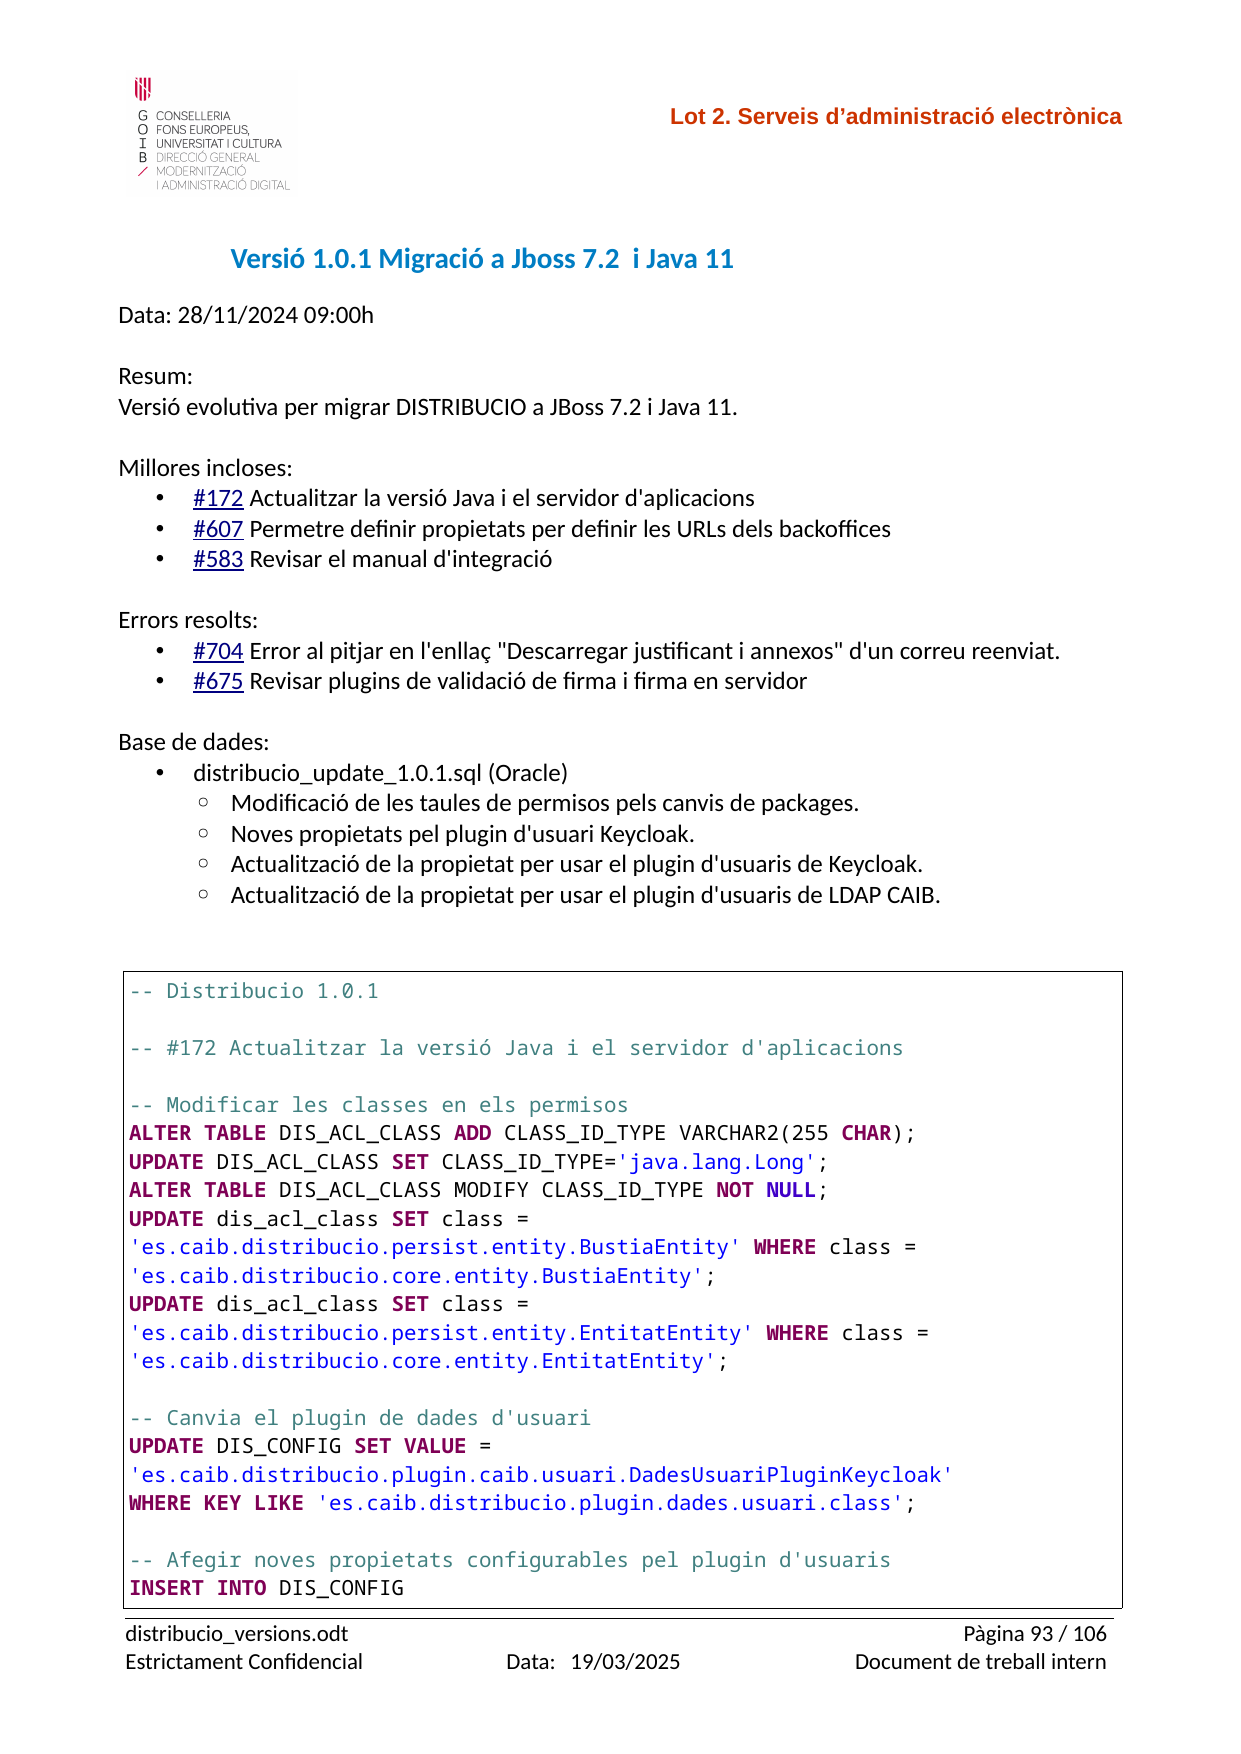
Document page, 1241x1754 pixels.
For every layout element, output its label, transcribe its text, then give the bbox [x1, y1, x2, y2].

picture [126, 70, 299, 197]
list #172 Actualitzar la versió Java i el servidor d'aplicacions [156, 482, 1122, 513]
list #607 Permetre definir propietats per definir les URLs dels backoffices [156, 513, 1122, 543]
text Base de dades: [118, 726, 1122, 757]
table_header -- Distribucio 1.0.1 -- #172 Actualitzar la versió Java i el servidor d'aplicacions -- Modificar les classes en els permisos ALTER TABLE DIS_ACL_CLASS ADD CLASS_ID_TYPE VARCHAR2(255 CHAR); UPDATE DIS_ACL_CLASS SET CLASS_ID_TYPE='java.lang.Long'; ALTER TABLE DIS_ACL_CLASS MODIFY CLASS_ID_TYPE NOT NULL; UPDATE dis_acl_class SET class = 'es.caib.distribucio.persist.entity.BustiaEntity' WHERE class = 'es.caib.distribucio.core.entity.BustiaEntity'; UPDATE dis_acl_class SET class = 'es.caib.distribucio.persist.entity.EntitatEntity' WHERE class = 'es.caib.distribucio.core.entity.EntitatEntity'; -- Canvia el plugin de dades d'usuari UPDATE DIS_CONFIG SET VALUE = 'es.caib.distribucio.plugin.caib.usuari.DadesUsuariPluginKeycloak' WHERE KEY LIKE 'es.caib.distribucio.plugin.dades.usuari.class'; -- Afegir noves propietats configurables pel plugin d'usuaris INSERT INTO DIS_CONFIG [124, 972, 1122, 1608]
list #704 Error al pitjar en l'enllaç "Descarregar justificant i annexos" d'un correu reenviat. [156, 635, 1122, 665]
text Versió evolutiva per migrar DISTRIBUCIO a JBoss 7.2 i Java 11. [118, 391, 1122, 421]
list #583 Revisar el manual d'integració [156, 543, 1122, 574]
list distribucio_update_1.0.1.sql (Oracle) [156, 757, 1122, 787]
text Errors resolts: [118, 604, 1122, 635]
list Actualització de la propietat per usar el plugin d'usuaris de Keycloak. [193, 848, 1122, 879]
list #675 Revisar plugins de validació de firma i firma en servidor [156, 665, 1122, 696]
text Data: 28/11/2024 09:00h [118, 299, 1122, 329]
list Noves propietats pel plugin d'usuari Keycloak. [193, 818, 1122, 848]
list Actualització de la propietat per usar el plugin d'usuaris de LDAP CAIB. [193, 879, 1122, 909]
subtitle Versió 1.0.1 Migració a Jboss 7.2 i Java 11 [153, 240, 1122, 275]
text Resum: [118, 360, 1122, 391]
list Modificació de les taules de permisos pels canvis de packages. [193, 787, 1122, 818]
text Millores incloses: [118, 452, 1122, 482]
